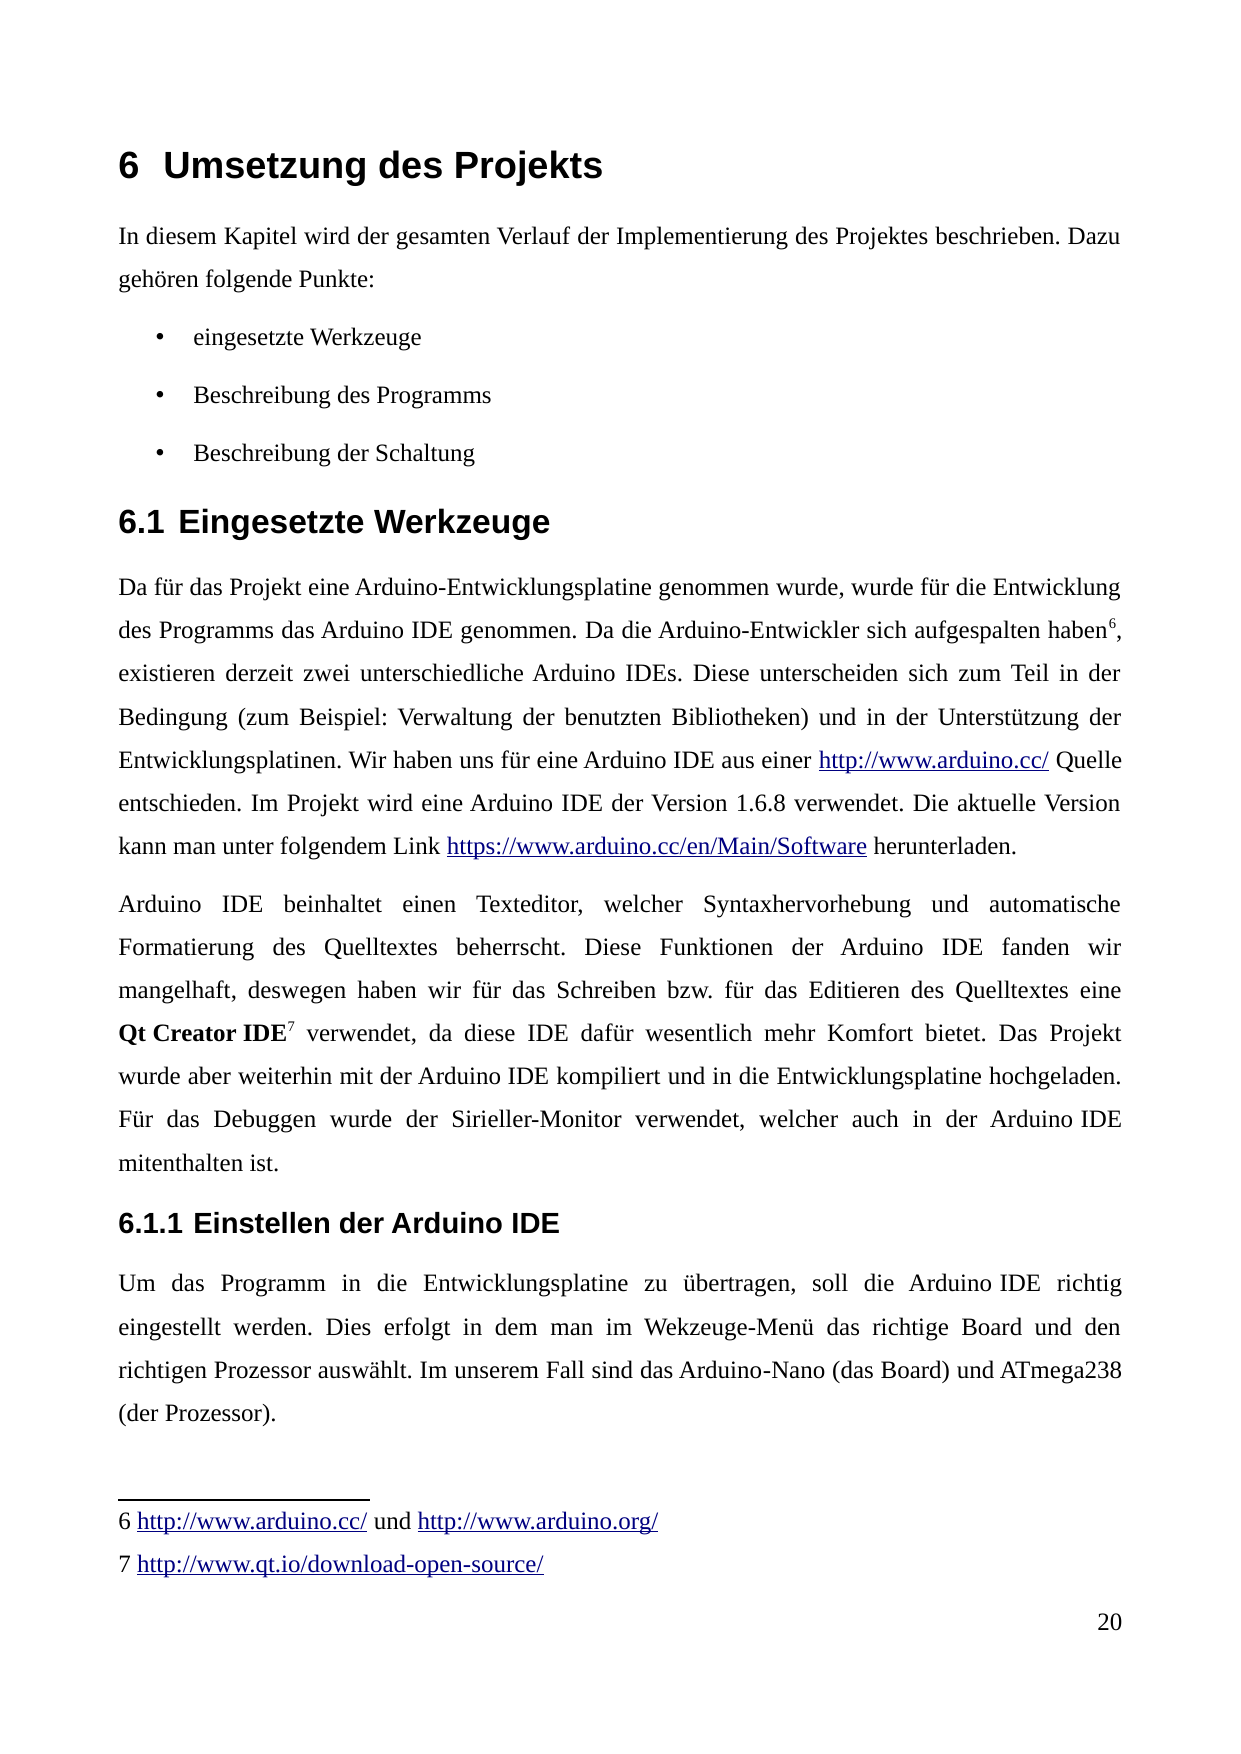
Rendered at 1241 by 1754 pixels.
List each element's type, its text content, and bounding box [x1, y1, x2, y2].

text http://www.arduino.cc/ und http://www.arduino.org/ [118, 1506, 1122, 1534]
text Da für das Projekt eine Arduino-Entwicklungsplatine genommen wurde, wurde für die Entwicklung des Programms das Arduino IDE genommen. Da die Arduino-Entwickler sich aufgespalten haben, existieren derzeit zwei unterschiedliche Arduino IDEs. Diese unterscheiden sich zum Teil in der Bedingung (zum Beispiel: Verwaltung der benutzten Bibliotheken) und in der Unterstützung der Entwicklungsplatinen. Wir haben uns für eine Arduino IDE aus einer http://www.arduino.cc/ Quelle entschieden. Im Projekt wird eine Arduino IDE der Version 1.6.8 verwendet. Die aktuelle Version kann man unter folgendem Link https://www.arduino.cc/en/Main/Software herunterladen. [118, 572, 1122, 860]
subtitle Eingesetzte Werkzeuge [118, 502, 1122, 541]
subtitle Einstellen der Arduino IDE [118, 1206, 1122, 1239]
list Beschreibung der Schaltung [156, 438, 1122, 467]
list Beschreibung des Programms [156, 380, 1122, 409]
text http://www.qt.io/download-open-source/ [118, 1549, 1122, 1578]
list eingesetzte Werkzeuge [156, 322, 1122, 351]
text In diesem Kapitel wird der gesamten Verlauf der Implementierung des Projektes beschrieben. Dazu gehören folgende Punkte: [118, 221, 1122, 293]
text Arduino IDE beinhaltet einen Texteditor, welcher Syntaxhervorhebung und automatische Formatierung des Quelltextes beherrscht. Diese Funktionen der Arduino IDE fanden wir mangelhaft, deswegen haben wir für das Schreiben bzw. für das Editieren des Quelltextes eine Qt Creator IDE verwendet, da diese IDE dafür wesentlich mehr Komfort bietet. Das Projekt wurde aber weiterhin mit der Arduino IDE kompiliert und in die Entwicklungsplatine hochgeladen. Für das Debuggen wurde der Sirieller-Monitor verwendet, welcher auch in der Arduino IDE mitenthalten ist. [118, 889, 1122, 1176]
text Um das Programm in die Entwicklungsplatine zu übertragen, soll die Arduino IDE richtig eingestellt werden. Dies erfolgt in dem man im Wekzeuge-Menü das richtige Board und den richtigen Prozessor auswählt. Im unserem Fall sind das Arduino‑Nano (das Board) und ATmega238 (der Prozessor). [118, 1268, 1122, 1427]
subtitle Umsetzung des Projekts [118, 143, 1122, 187]
